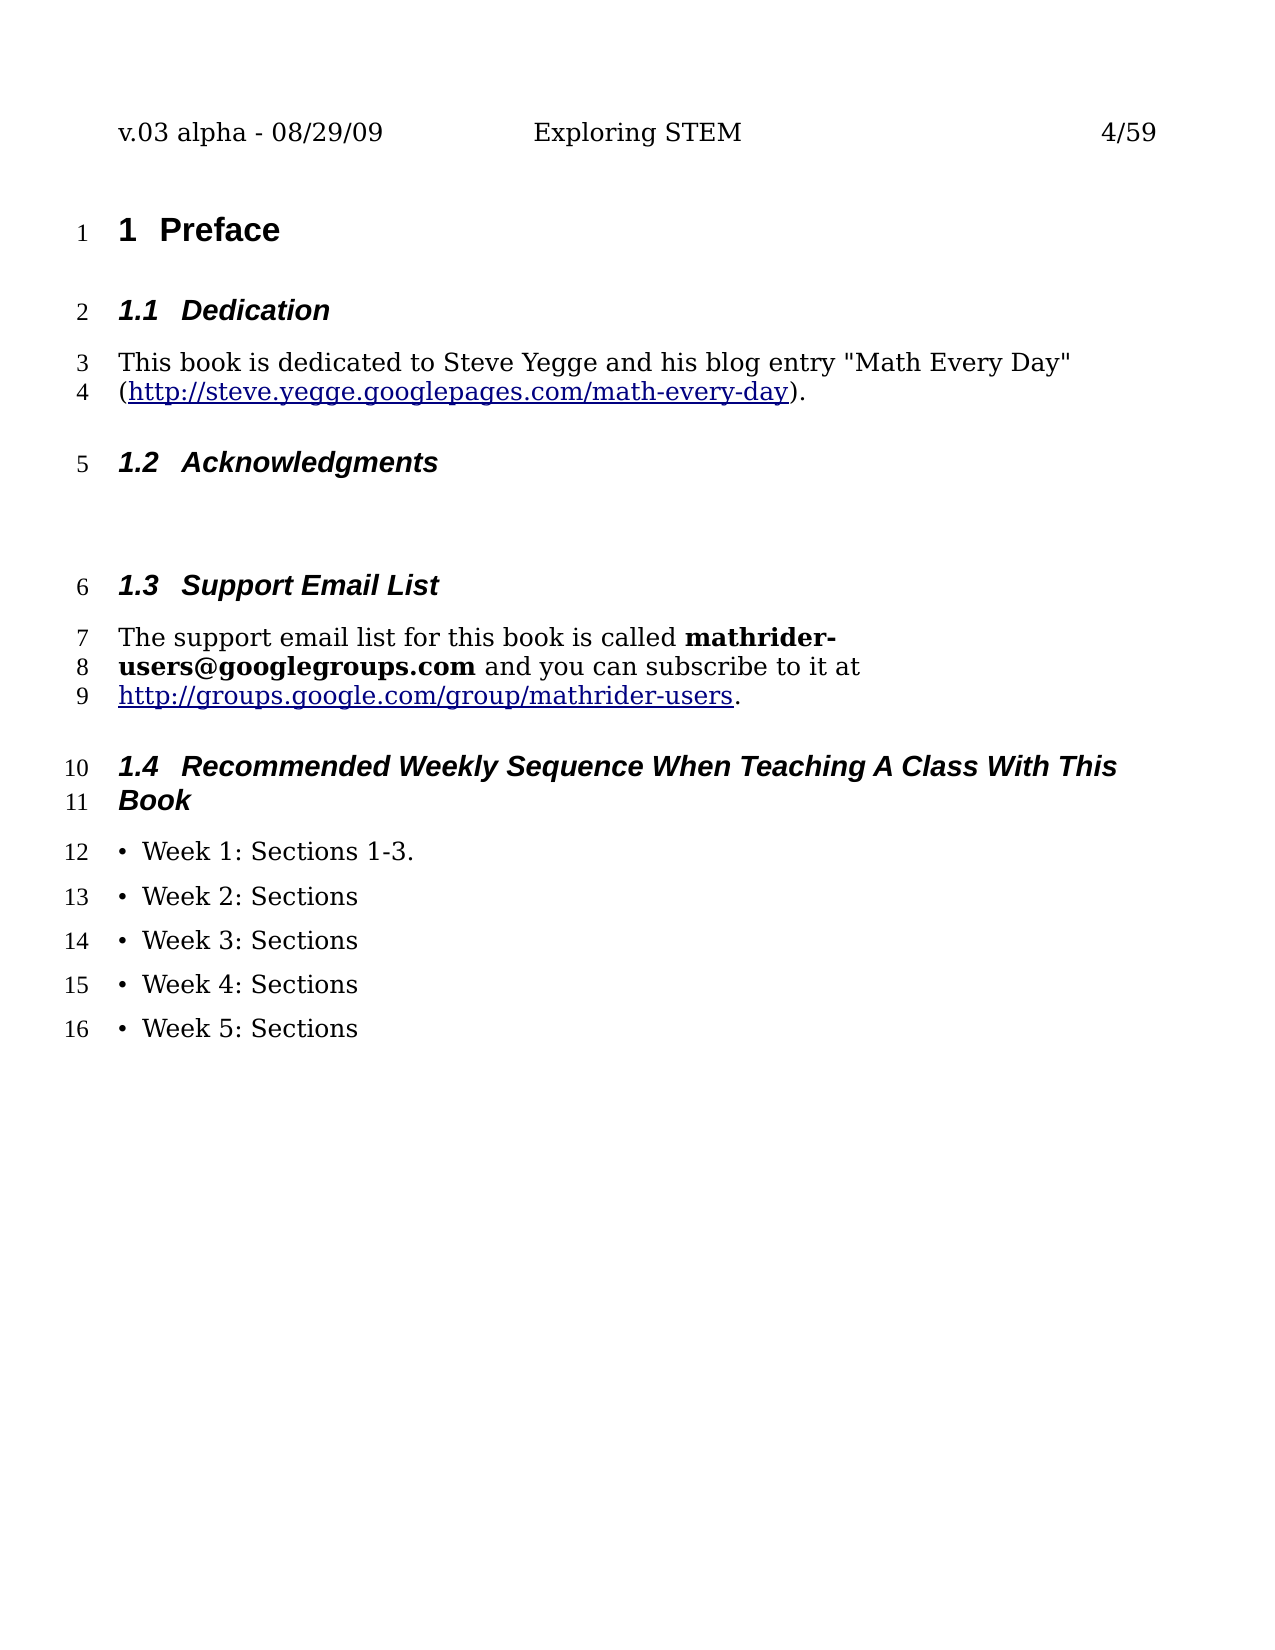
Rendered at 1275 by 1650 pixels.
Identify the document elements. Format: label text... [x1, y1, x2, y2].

list Week 5: Sections [118, 1014, 1157, 1043]
list Week 4: Sections [118, 970, 1157, 999]
subtitle Acknowledgments [118, 445, 1157, 479]
subtitle Preface [118, 210, 1157, 248]
text This book is dedicated to Steve Yegge and his blog entry "Math Every Day" (http://steve.yegge.googlepages.com/math-every-day). [118, 348, 1157, 406]
text The support email list for this book is called mathrider-users@googlegroups.com and you can subscribe to it at http://groups.google.com/group/mathrider-users. [118, 622, 1157, 710]
subtitle Recommended Weekly Sequence When Teaching A Class With This Book [118, 749, 1157, 817]
list Week 2: Sections [118, 882, 1157, 911]
list Week 1: Sections 1-3. [118, 837, 1157, 867]
list Week 3: Sections [118, 926, 1157, 955]
subtitle Support Email List [118, 568, 1157, 602]
subtitle Dedication [118, 293, 1157, 327]
